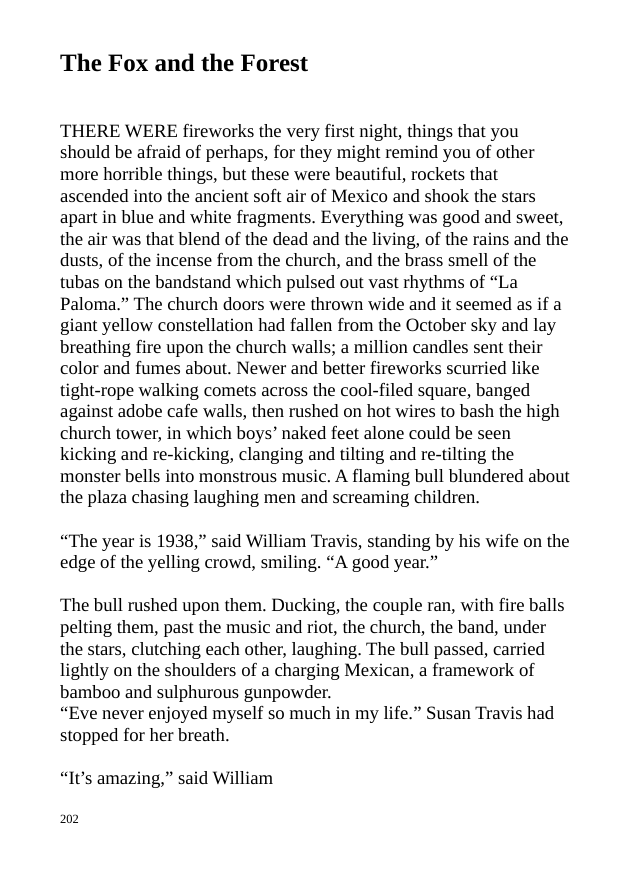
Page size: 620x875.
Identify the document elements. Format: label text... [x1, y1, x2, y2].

text The Fox and the Forest THERE WERE fireworks the very first night, things that you should be afraid of perhaps, for they might remind you of other more horrible things, but these were beautiful, rockets that ascended into the ancient soft air of Mexico and shook the stars apart in blue and white fragments. Everything was good and sweet, the air was that blend of the dead and the living, of the rains and the dusts, of the incense from the church, and the brass smell of the tubas on the bandstand which pulsed out vast rhythms of “La Paloma.” The church doors were thrown wide and it seemed as if a giant yellow constellation had fallen from the October sky and lay breathing fire upon the church walls; a million candles sent their color and fumes about. Newer and better fireworks scurried like tight-rope walking comets across the cool-filed square, banged against adobe cafe walls, then rushed on hot wires to bash the high church tower, in which boys’ naked feet alone could be seen kicking and re-kicking, clanging and tilting and re-tilting the monster bells into monstrous music. A flaming bull blundered about the plaza chasing laughing men and screaming children. “The year is 1938,” said William Travis, standing by his wife on the edge of the yelling crowd, smiling. “A good year.” The bull rushed upon them. Ducking, the couple ran, with fire balls pelting them, past the music and riot, the church, the band, under the stars, clutching each other, laughing. The bull passed, carried lightly on the shoulders of a charging Mexican, a framework of bamboo and sulphurous gunpowder. “Eve never enjoyed myself so much in my life.” Susan Travis had stopped for her breath. “It’s amazing,” said William [60, 48, 571, 788]
